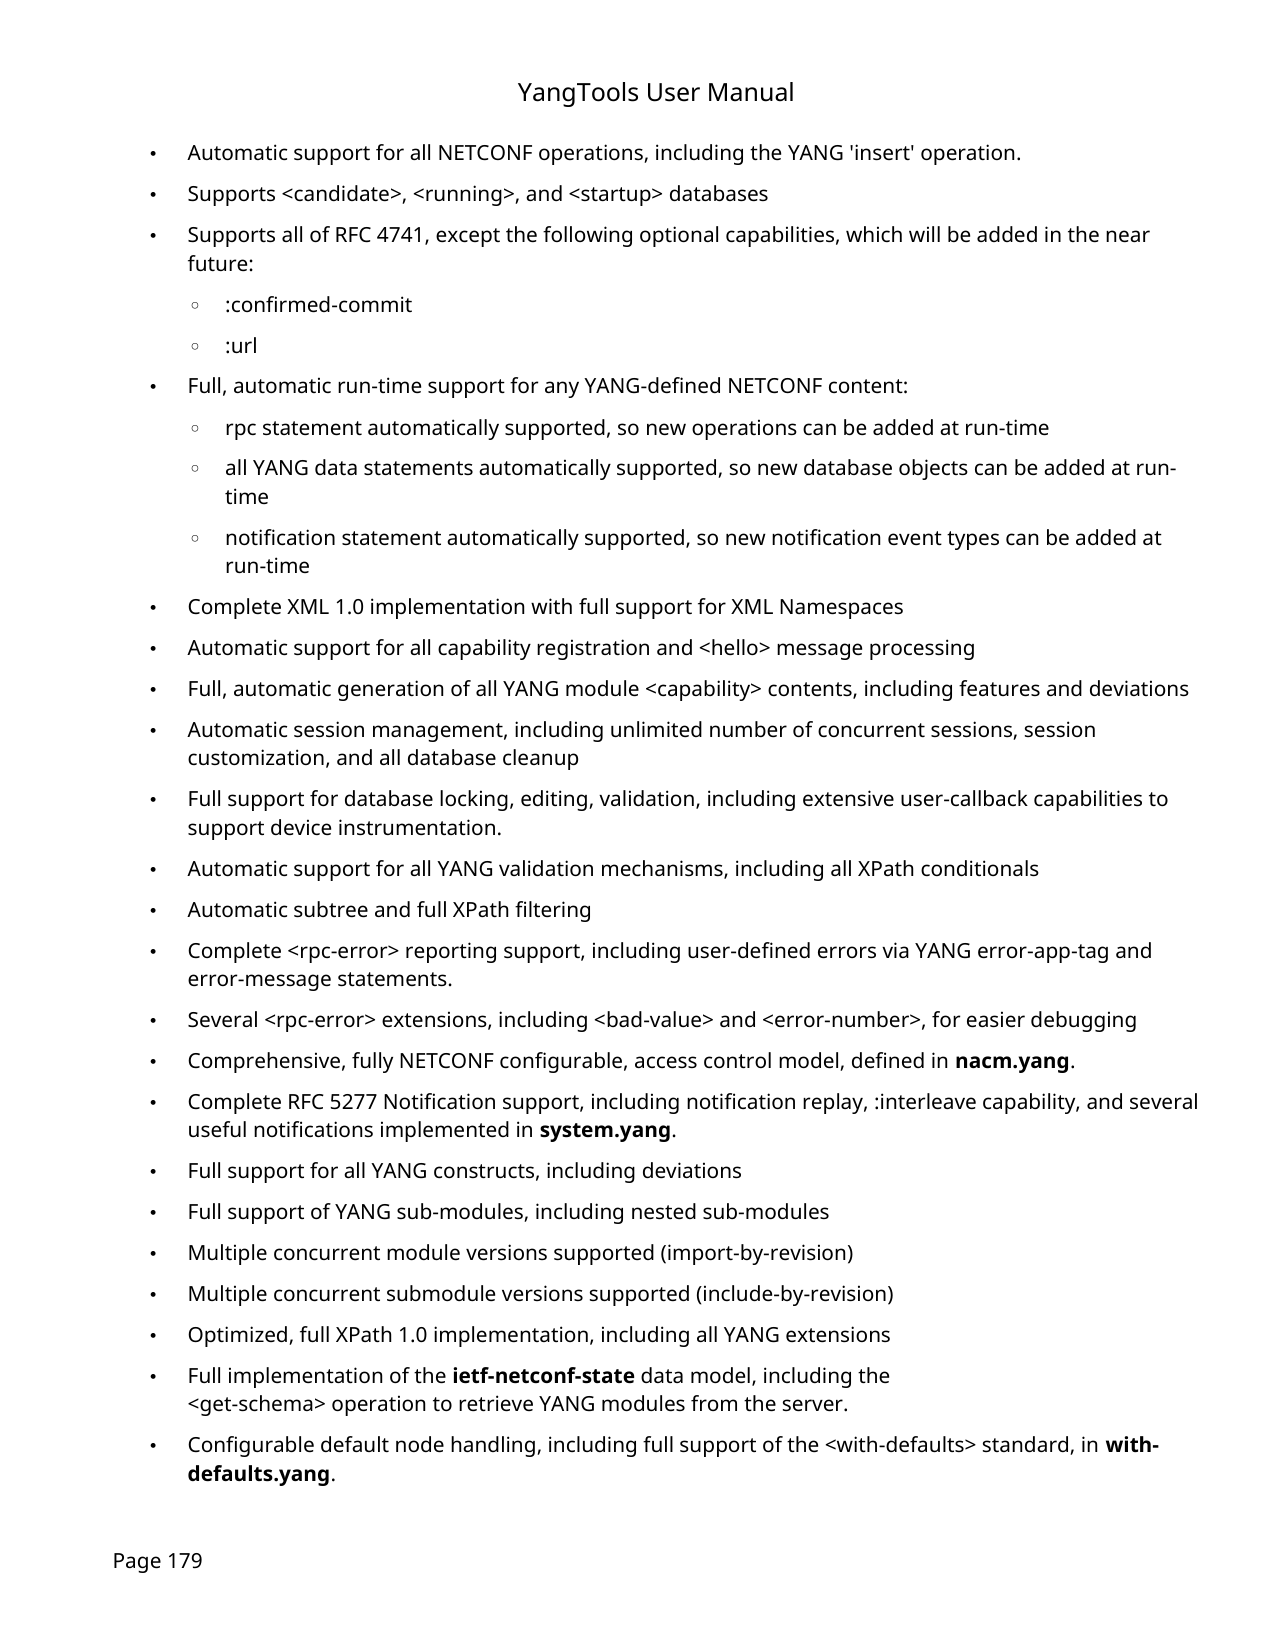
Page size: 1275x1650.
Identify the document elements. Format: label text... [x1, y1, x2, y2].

list Full support for database locking, editing, validation, including extensive user-callback capabilities to support device instrumentation. [150, 784, 1200, 841]
list Full, automatic generation of all YANG module <capability> contents, including features and deviations [150, 674, 1200, 703]
list Automatic support for all capability registration and <hello> message processing [150, 633, 1200, 662]
list Automatic support for all YANG validation mechanisms, including all XPath conditionals [150, 854, 1200, 882]
list Complete RFC 5277 Notification support, including notification replay, :interleave capability, and several useful notifications implemented in system.yang. [150, 1087, 1200, 1144]
list Multiple concurrent submodule versions supported (include-by-revision) [150, 1279, 1200, 1308]
list Automatic support for all NETCONF operations, including the YANG 'insert' operation. [150, 138, 1200, 167]
list Complete <rpc-error> reporting support, including user-defined errors via YANG error-app-tag and error-message statements. [150, 936, 1200, 993]
list Complete XML 1.0 implementation with full support for XML Namespaces [150, 592, 1200, 621]
list :confirmed-commit [187, 290, 1200, 318]
list Full, automatic run-time support for any YANG-defined NETCONF content: [150, 372, 1200, 400]
list Automatic session management, including unlimited number of concurrent sessions, session customization, and all database cleanup [150, 715, 1200, 772]
list Multiple concurrent module versions supported (import-by-revision) [150, 1238, 1200, 1267]
list Full support of YANG sub-modules, including nested sub-modules [150, 1197, 1200, 1226]
list notification statement automatically supported, so new notification event types can be added at run-time [187, 523, 1200, 580]
list Several <rpc-error> extensions, including <bad-value> and <error-number>, for easier debugging [150, 1005, 1200, 1033]
list Full implementation of the ietf-netconf-state data model, including the <get-schema> operation to retrieve YANG modules from the server. [150, 1361, 1200, 1418]
list Supports <candidate>, <running>, and <startup> databases [150, 179, 1200, 208]
list rpc statement automatically supported, so new operations can be added at run-time [187, 413, 1200, 441]
list Automatic subtree and full XPath filtering [150, 895, 1200, 923]
list :url [187, 331, 1200, 359]
list Optimized, full XPath 1.0 implementation, including all YANG extensions [150, 1320, 1200, 1348]
list Supports all of RFC 4741, except the following optional capabilities, which will be added in the near future: [150, 220, 1200, 277]
list Configurable default node handling, including full support of the <with-defaults> standard, in with-defaults.yang. [150, 1430, 1200, 1487]
list Full support for all YANG constructs, including deviations [150, 1156, 1200, 1185]
list all YANG data statements automatically supported, so new database objects can be added at run-time [187, 453, 1200, 510]
list Comprehensive, fully NETCONF configurable, access control model, defined in nacm.yang. [150, 1046, 1200, 1074]
